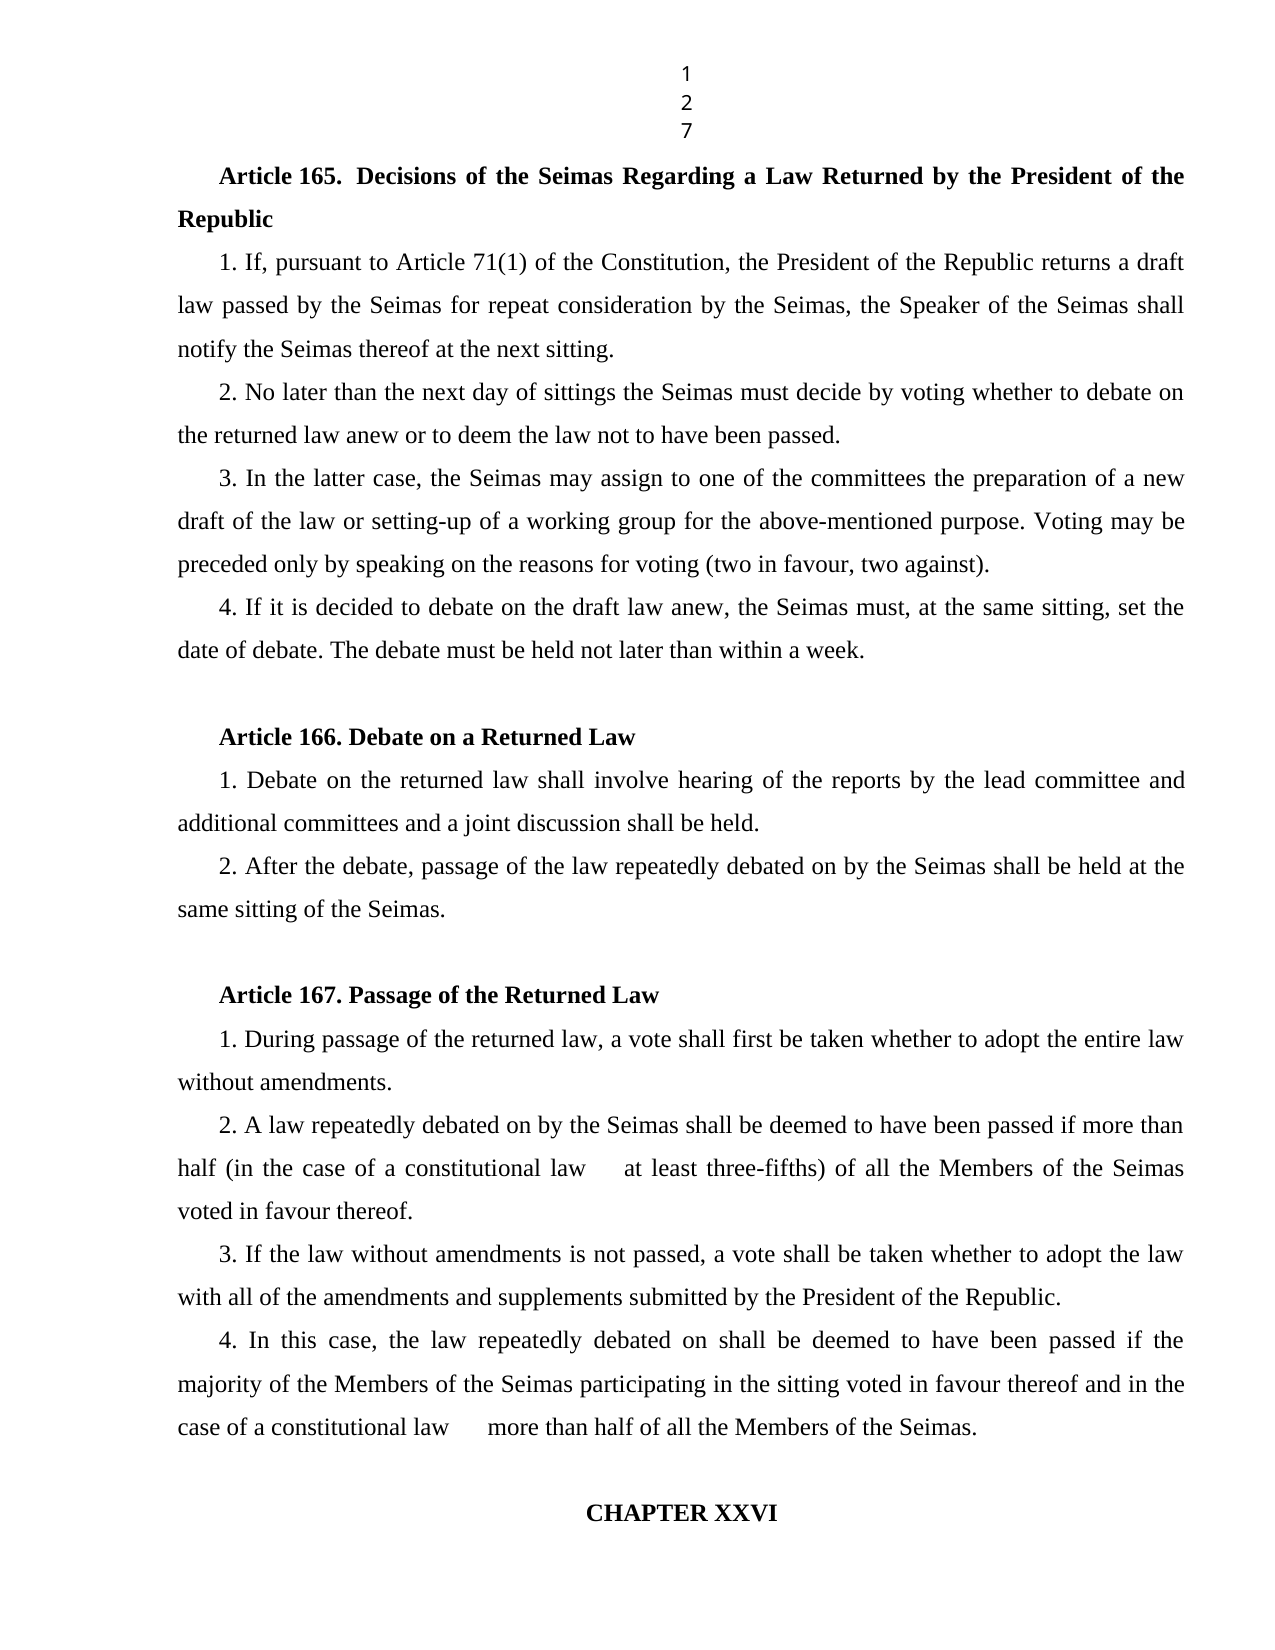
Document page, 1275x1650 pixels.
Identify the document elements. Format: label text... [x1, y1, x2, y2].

text 4. If it is decided to debate on the draft law anew, the Seimas must, at the same sitting, set the date of debate. The debate must be held not later than within a week. [177, 592, 1186, 664]
text 4. In this case, the law repeatedly debated on shall be deemed to have been passed if the majority of the Members of the Seimas participating in the sitting voted in favour thereof and in the case of a constitutional law  more than half of all the Members of the Seimas. [177, 1326, 1186, 1441]
text Chapter XXVI [177, 1498, 1186, 1527]
text 1. During passage of the returned law, a vote shall first be taken whether to adopt the entire law without amendments. [177, 1024, 1186, 1096]
text Article 165. Decisions of the Seimas Regarding a Law Returned by the President of the Republic [177, 161, 1186, 233]
text 3. In the latter case, the Seimas may assign to one of the committees the preparation of a new draft of the law or setting-up of a working group for the above-mentioned purpose. Voting may be preceded only by speaking on the reasons for voting (two in favour, two against). [177, 463, 1186, 578]
text 2. No later than the next day of sittings the Seimas must decide by voting whether to debate on the returned law anew or to deem the law not to have been passed. [177, 377, 1186, 449]
text 3. If the law without amendments is not passed, a vote shall be taken whether to adopt the law with all of the amendments and supplements submitted by the President of the Republic. [177, 1239, 1186, 1311]
text Article 167. Passage of the Returned Law [177, 981, 1186, 1009]
text 1. Debate on the returned law shall involve hearing of the reports by the lead committee and additional committees and a joint discussion shall be held. [177, 765, 1186, 837]
text 1. If, pursuant to Article 71(1) of the Constitution, the President of the Republic returns a draft law passed by the Seimas for repeat consideration by the Seimas, the Speaker of the Seimas shall notify the Seimas thereof at the next sitting. [177, 247, 1186, 362]
text Article 166. Debate on a Returned Law [177, 722, 1186, 751]
text 2. After the debate, passage of the law repeatedly debated on by the Seimas shall be held at the same sitting of the Seimas. [177, 851, 1186, 923]
text 2. A law repeatedly debated on by the Seimas shall be deemed to have been passed if more than half (in the case of a constitutional law  at least three-fifths) of all the Members of the Seimas voted in favour thereof. [177, 1110, 1186, 1225]
